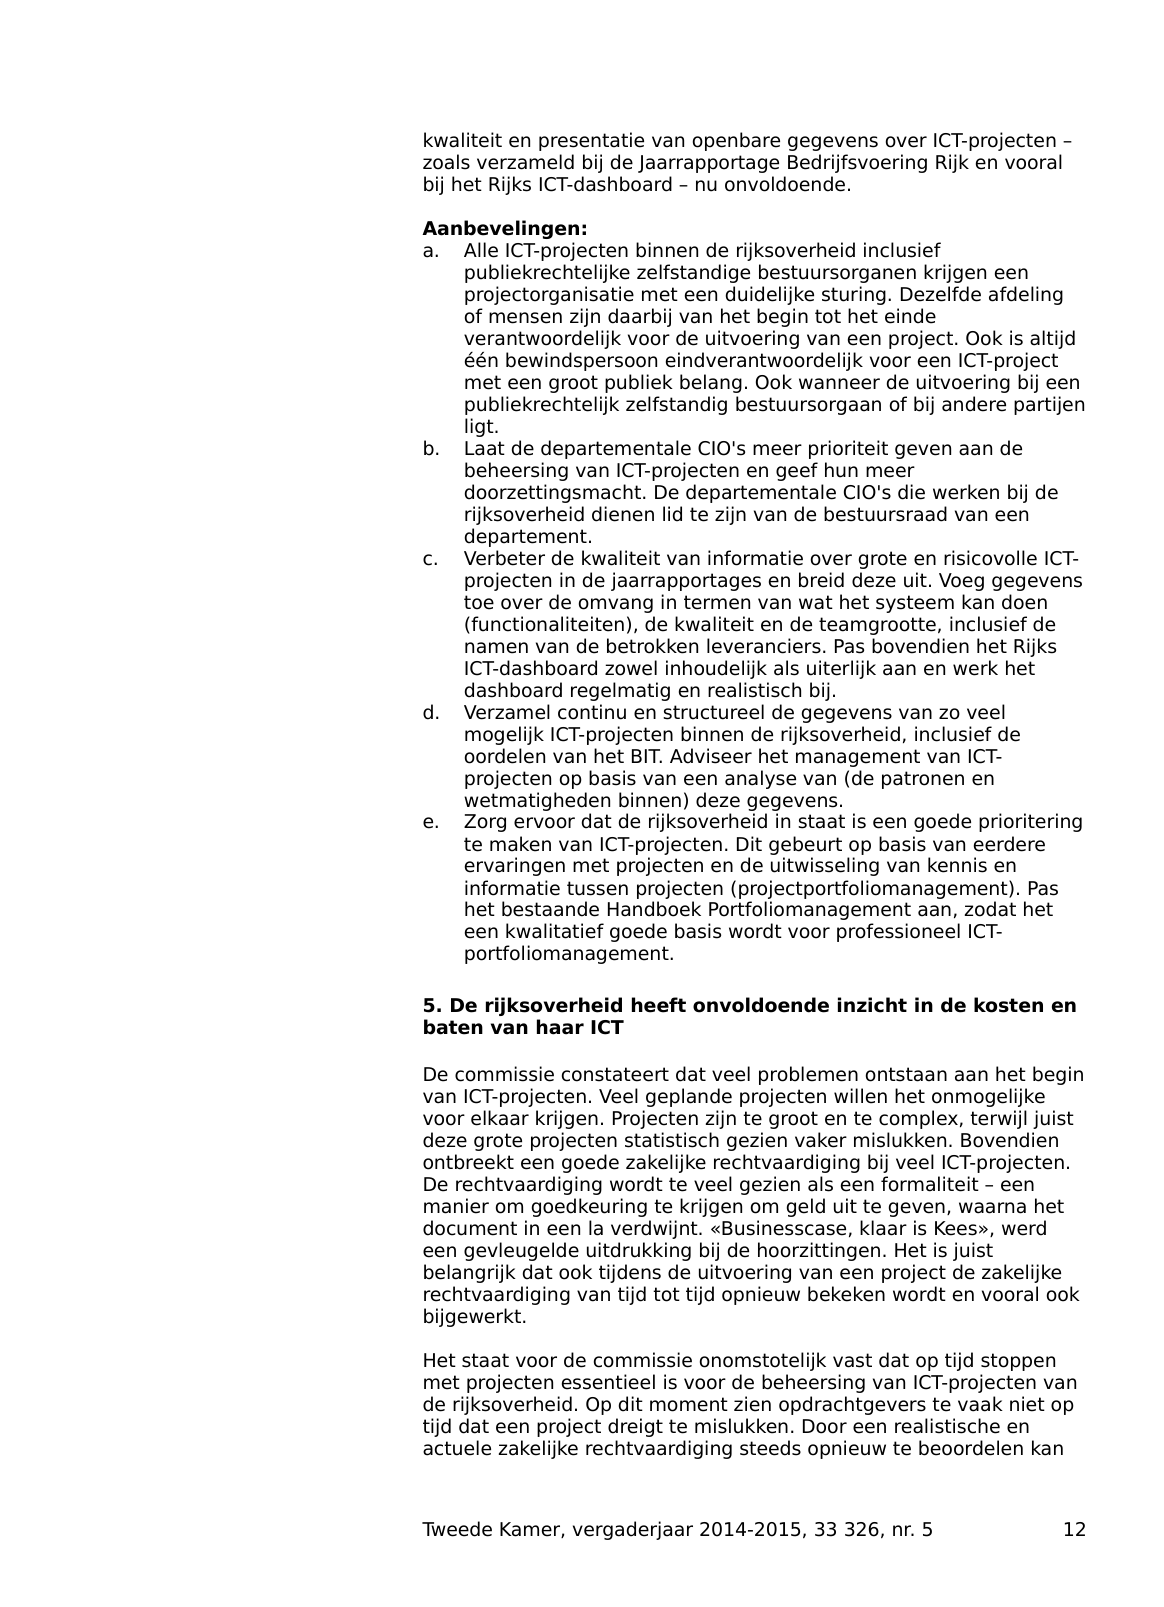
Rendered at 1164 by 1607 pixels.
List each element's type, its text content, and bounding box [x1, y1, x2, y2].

text De commissie constateert dat veel problemen ontstaan aan het begin van ICT-projecten. Veel geplande projecten willen het onmogelijke voor elkaar krijgen. Projecten zijn te groot en te complex, terwijl juist deze grote projecten statistisch gezien vaker mislukken. Bovendien ontbreekt een goede zakelijke rechtvaardiging bij veel ICT-projecten. De rechtvaardiging wordt te veel gezien als een formaliteit – een manier om goedkeuring te krijgen om geld uit te geven, waarna het document in een la verdwijnt. «Businesscase, klaar is Kees», werd een gevleugelde uitdrukking bij de hoorzittingen. Het is juist belangrijk dat ook tijdens de uitvoering van een project de zakelijke rechtvaardiging van tijd tot tijd opnieuw bekeken wordt en vooral ook bijgewerkt. [422, 1064, 1087, 1328]
text c. Verbeter de kwaliteit van informatie over grote en risicovolle ICT-projecten in de jaarrapportages en breid deze uit. Voeg gegevens toe over de omvang in termen van wat het systeem kan doen (functionaliteiten), de kwaliteit en de teamgrootte, inclusief de namen van de betrokken leveranciers. Pas bovendien het Rijks ICT-dashboard zowel inhoudelijk als uiterlijk aan en werk het dashboard regelmatig en realistisch bij. [422, 548, 1087, 702]
subtitle 5. De rijksoverheid heeft onvoldoende inzicht in de kosten en baten van haar ICT [422, 995, 1087, 1039]
subtitle Aanbevelingen: [422, 218, 1087, 240]
text kwaliteit en presentatie van openbare gegevens over ICT-projecten – zoals verzameld bij de Jaarrapportage Bedrijfsvoering Rijk en vooral bij het Rijks ICT-dashboard – nu onvoldoende. [422, 130, 1087, 196]
text d. Verzamel continu en structureel de gegevens van zo veel mogelijk ICT-projecten binnen de rijksoverheid, inclusief de oordelen van het BIT. Adviseer het management van ICT-projecten op basis van een analyse van (de patronen en wetmatigheden binnen) deze gegevens. [422, 702, 1087, 811]
text e. Zorg ervoor dat de rijksoverheid in staat is een goede prioritering te maken van ICT-projecten. Dit gebeurt op basis van eerdere ervaringen met projecten en de uitwisseling van kennis en informatie tussen projecten (projectportfoliomanagement). Pas het bestaande Handboek Portfoliomanagement aan, zodat het een kwalitatief goede basis wordt voor professioneel ICT-portfoliomanagement. [422, 811, 1087, 965]
text a. Alle ICT-projecten binnen de rijksoverheid inclusief publiekrechtelijke zelfstandige bestuursorganen krijgen een projectorganisatie met een duidelijke sturing. Dezelfde afdeling of mensen zijn daarbij van het begin tot het einde verantwoordelijk voor de uitvoering van een project. Ook is altijd één bewindspersoon eindverantwoordelijk voor een ICT-project met een groot publiek belang. Ook wanneer de uitvoering bij een publiekrechtelijk zelfstandig bestuursorgaan of bij andere partijen ligt. [422, 240, 1087, 438]
text b. Laat de departementale CIO's meer prioriteit geven aan de beheersing van ICT-projecten en geef hun meer doorzettingsmacht. De departementale CIO's die werken bij de rijksoverheid dienen lid te zijn van de bestuursraad van een departement. [422, 438, 1087, 548]
text Het staat voor de commissie onomstotelijk vast dat op tijd stoppen met projecten essentieel is voor de beheersing van ICT-projecten van de rijksoverheid. Op dit moment zien opdrachtgevers te vaak niet op tijd dat een project dreigt te mislukken. Door een realistische en actuele zakelijke rechtvaardiging steeds opnieuw te beoordelen kan [422, 1350, 1087, 1460]
